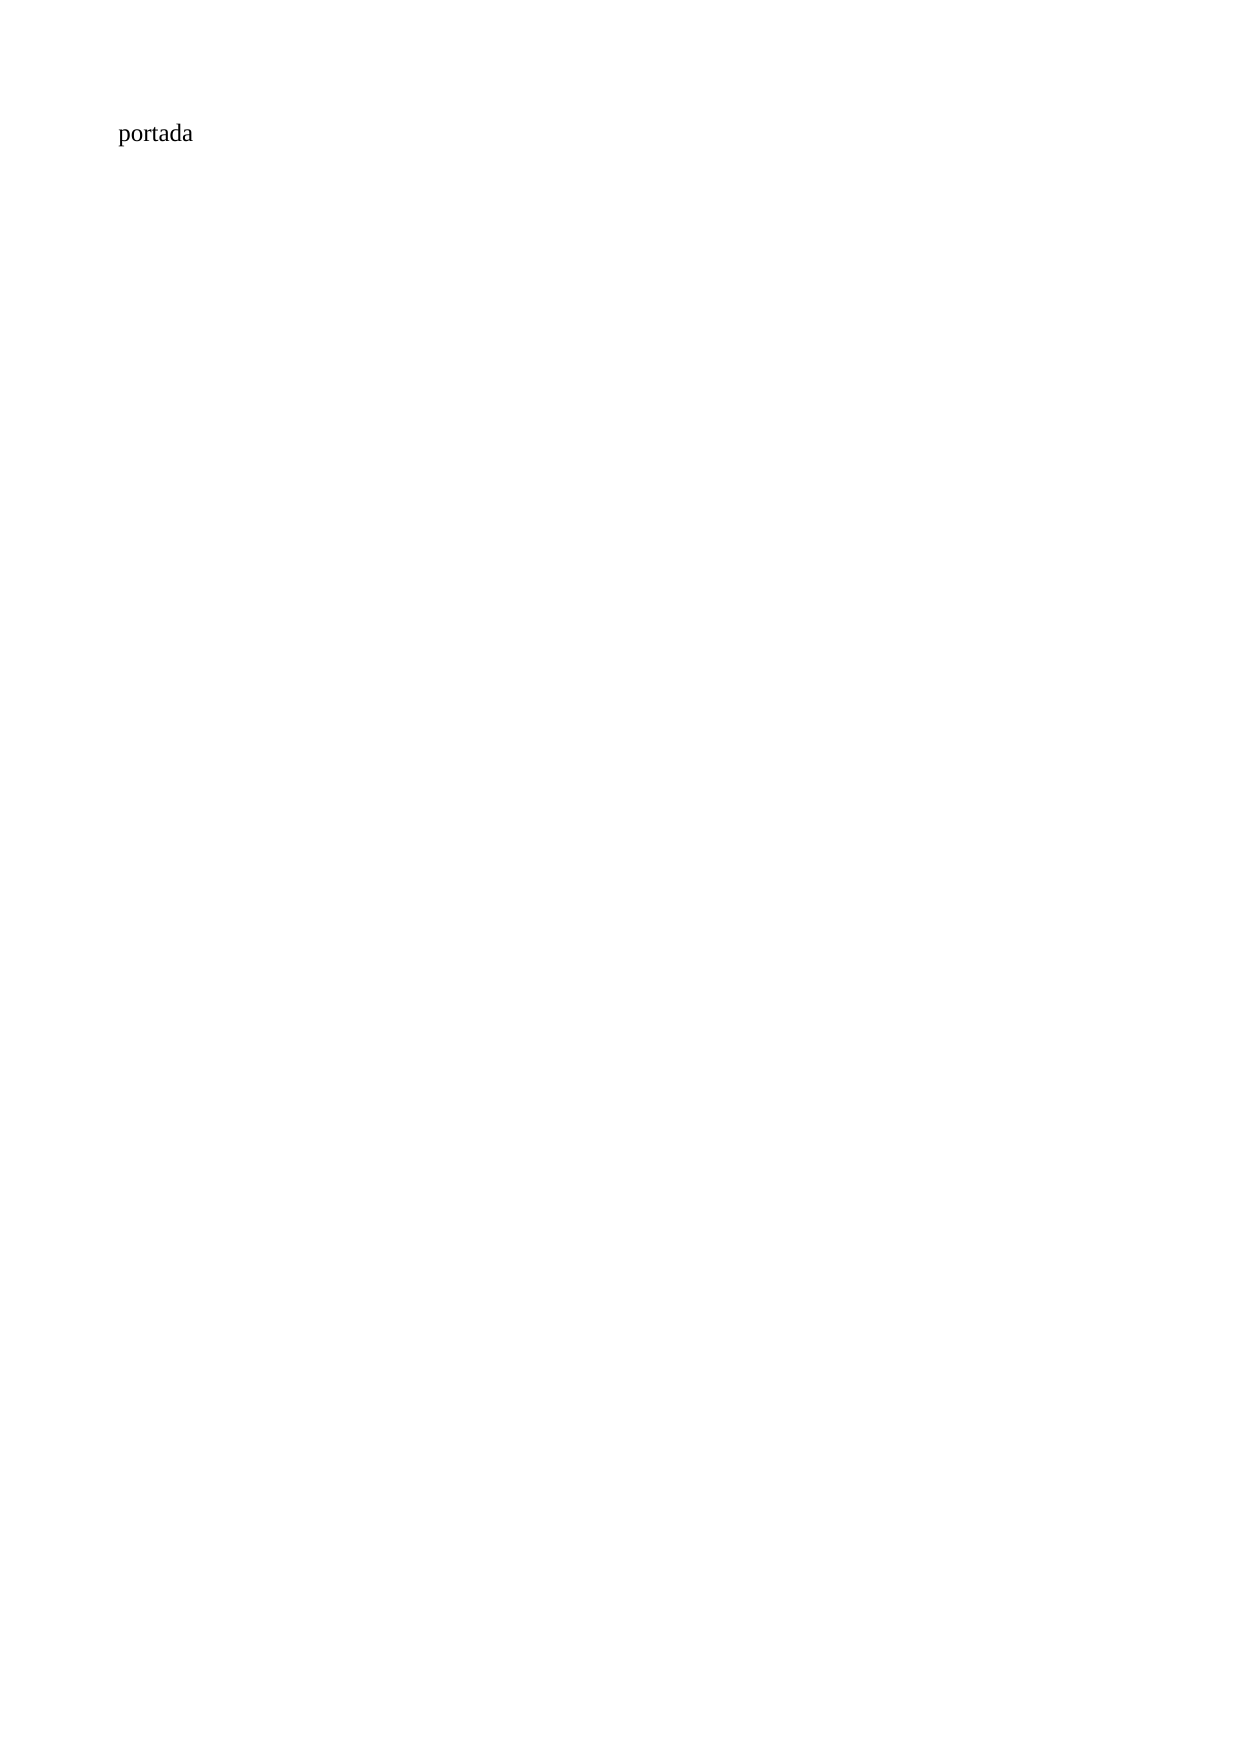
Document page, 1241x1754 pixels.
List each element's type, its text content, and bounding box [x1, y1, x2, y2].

text portada [118, 118, 1122, 147]
